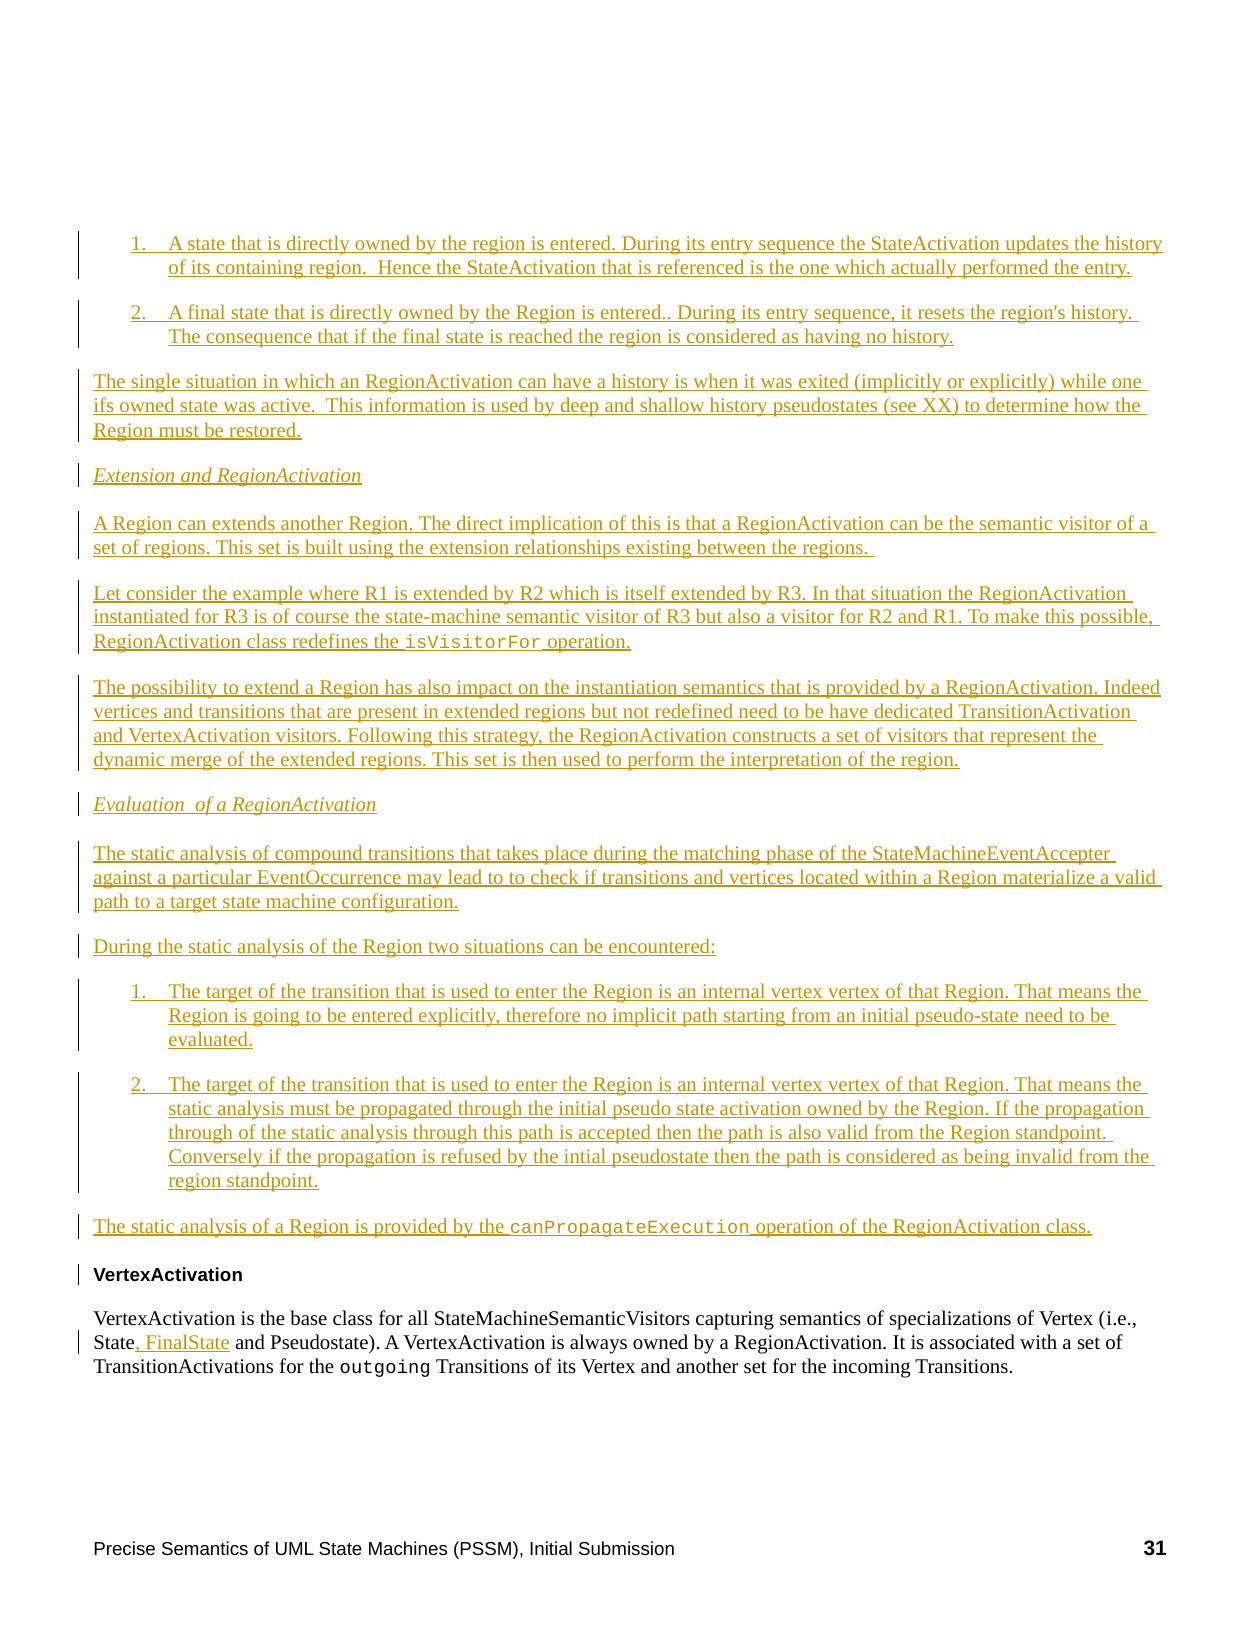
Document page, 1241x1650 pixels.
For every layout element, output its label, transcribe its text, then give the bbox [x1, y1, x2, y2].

text The static analysis of compound transitions that takes place during the matching phase of the StateMachineEventAccepter against a particular EventOccurrence may lead to to check if transitions and vertices located within a Region materialize a valid path to a target state machine configuration. [93, 841, 1164, 913]
list A final state that is directly owned by the Region is entered.. During its entry sequence, it resets the region's history. The consequence that if the final state is reached the region is considered as having no history. [131, 300, 1164, 348]
list The target of the transition that is used to enter the Region is an internal vertex vertex of that Region. That means the Region is going to be entered explicitly, therefore no implicit path starting from an initial pseudo-state need to be evaluated. [131, 979, 1164, 1051]
text During the static analysis of the Region two situations can be encountered: [93, 934, 1164, 958]
subtitle Evaluation of a RegionActivation [93, 792, 1164, 816]
list The target of the transition that is used to enter the Region is an internal vertex vertex of that Region. That means the static analysis must be propagated through the initial pseudo state activation owned by the Region. If the propagation through of the static analysis through this path is accepted then the path is also valid from the Region standpoint. Conversely if the propagation is refused by the intial pseudostate then the path is considered as being invalid from the region standpoint. [131, 1072, 1164, 1192]
subtitle VertexActivation [93, 1264, 1164, 1285]
text Let consider the example where R1 is extended by R2 which is itself extended by R3. In that situation the RegionActivation instantiated for R3 is of course the state-machine semantic visitor of R3 but also a visitor for R2 and R1. To make this possible, RegionActivation class redefines the isVisitorFor operation. [93, 580, 1164, 654]
text A Region can extends another Region. The direct implication of this is that a RegionActivation can be the semantic visitor of a set of regions. This set is built using the extension relationships existing between the regions. [93, 511, 1164, 559]
text The possibility to extend a Region has also impact on the instantiation semantics that is provided by a RegionActivation. Indeed vertices and transitions that are present in extended regions but not redefined need to be have dedicated TransitionActivation and VertexActivation visitors. Following this strategy, the RegionActivation constructs a set of visitors that represent the dynamic merge of the extended regions. This set is then used to perform the interpretation of the region. [93, 675, 1164, 771]
text VertexActivation is the base class for all StateMachineSemanticVisitors capturing semantics of specializations of Vertex (i.e., State, FinalState and Pseudostate). A VertexActivation is always owned by a RegionActivation. It is associated with a set of TransitionActivations for the outgoing Transitions of its Vertex and another set for the incoming Transitions. [93, 1306, 1164, 1379]
list A state that is directly owned by the region is entered. During its entry sequence the StateActivation updates the history of its containing region. Hence the StateActivation that is referenced is the one which actually performed the entry. [131, 231, 1164, 279]
text The single situation in which an RegionActivation can have a history is when it was exited (implicitly or explicitly) while one ifs owned state was active. This information is used by deep and shallow history pseudostates (see XX) to determine how the Region must be restored. [93, 369, 1164, 442]
subtitle Extension and RegionActivation [93, 463, 1164, 487]
text The static analysis of a Region is provided by the canPropagateExecution operation of the RegionActivation class. [93, 1213, 1164, 1239]
